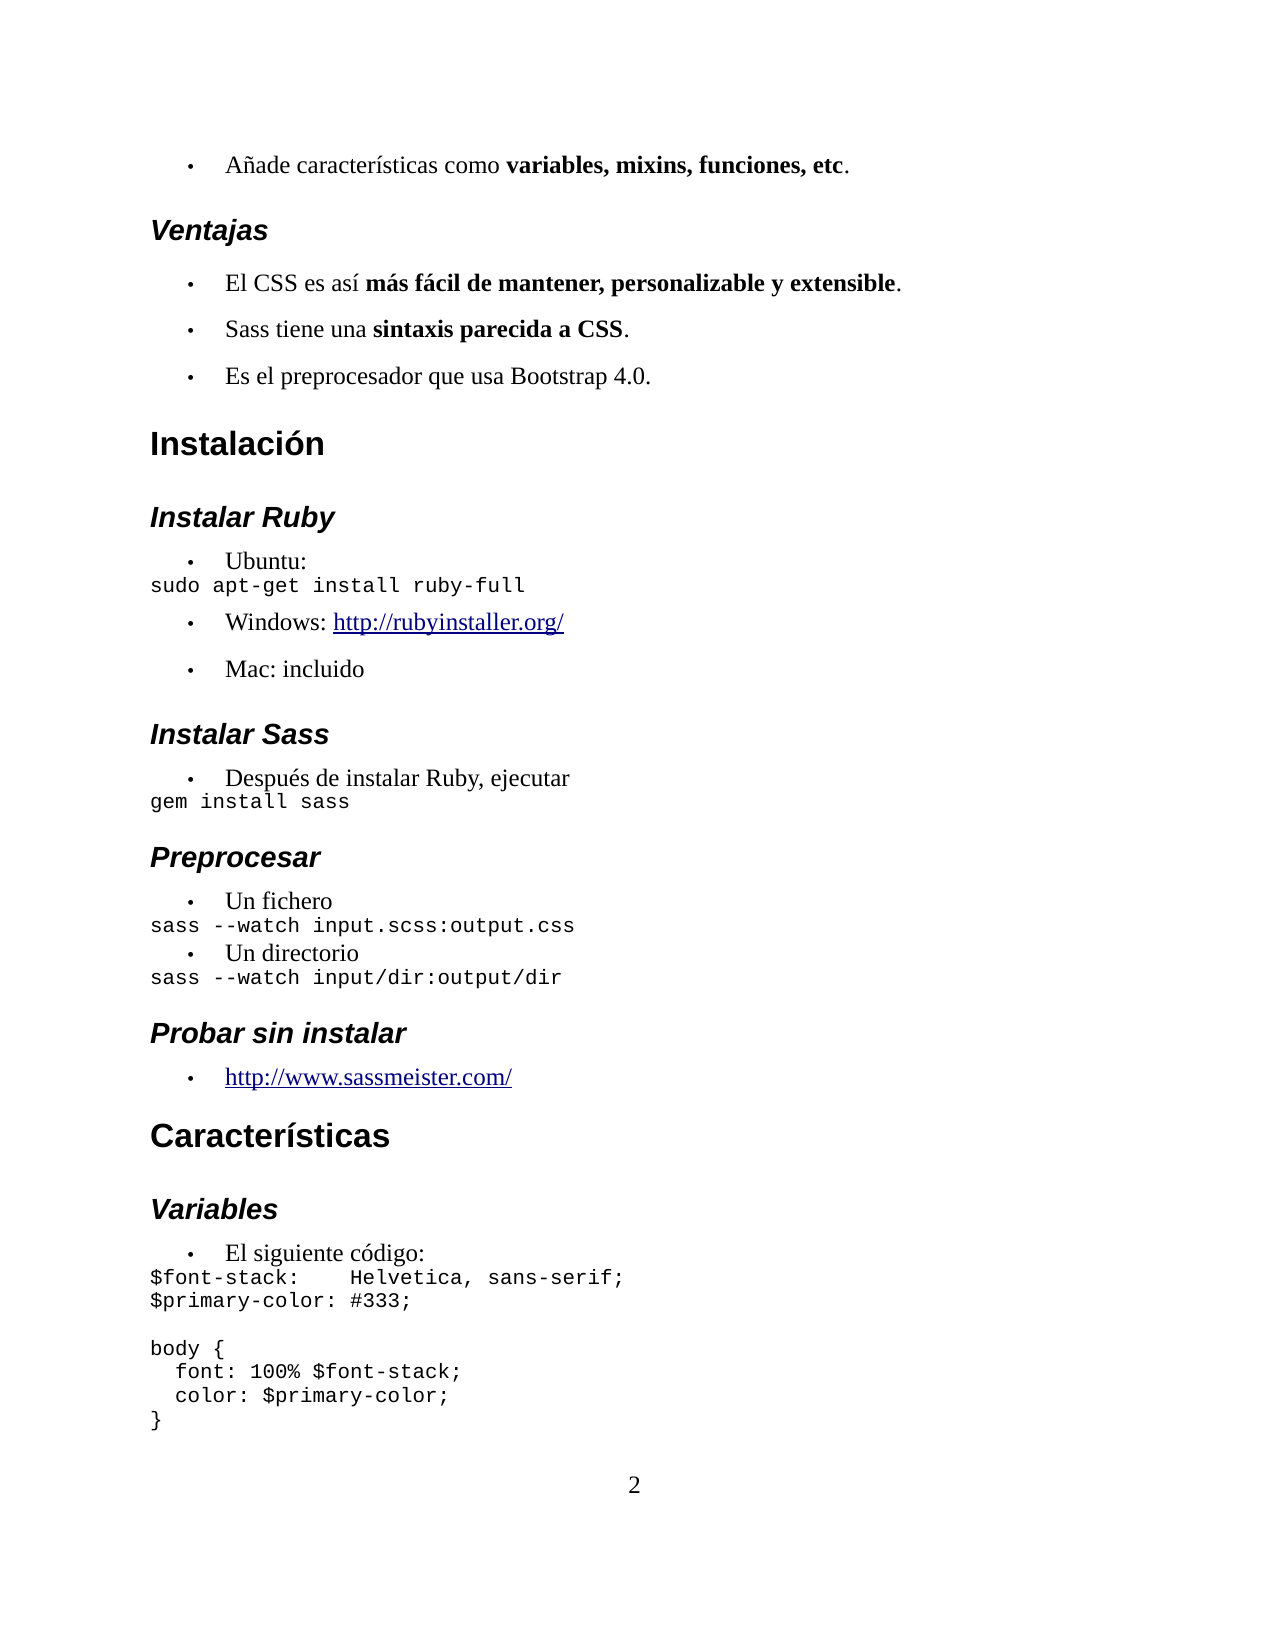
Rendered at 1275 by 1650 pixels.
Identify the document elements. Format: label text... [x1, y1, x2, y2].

list Es el preprocesador que usa Bootstrap 4.0. [187, 361, 1125, 390]
list Sass tiene una sintaxis parecida a CSS. [187, 314, 1125, 343]
text gem install sass [150, 791, 1125, 815]
list Después de instalar Ruby, ejecutar [187, 763, 1125, 791]
subtitle Instalación [150, 424, 1125, 462]
text color: $primary-color; [150, 1385, 1125, 1408]
list Añade características como variables, mixins, funciones, etc. [187, 150, 1125, 179]
subtitle Instalar Sass [150, 717, 1125, 750]
text $primary-color: #333; [150, 1290, 1125, 1314]
text sudo apt-get install ruby-full [150, 575, 1125, 598]
text sass --watch input.scss:output.css [150, 915, 1125, 938]
subtitle Probar sin instalar [150, 1016, 1125, 1049]
list http://www.sassmeister.com/ [187, 1062, 1125, 1091]
text body { [150, 1338, 1125, 1361]
list Un directorio [187, 938, 1125, 967]
list Un fichero [187, 886, 1125, 915]
text } [150, 1408, 1125, 1432]
list Ubuntu: [187, 546, 1125, 575]
subtitle Características [150, 1116, 1125, 1154]
list El siguiente código: [187, 1238, 1125, 1267]
subtitle Instalar Ruby [150, 500, 1125, 533]
list Windows: http://rubyinstaller.org/ [187, 607, 1125, 636]
text font: 100% $font-stack; [150, 1361, 1125, 1385]
list El CSS es así más fácil de mantener, personalizable y extensible. [187, 268, 1125, 296]
text $font-stack: Helvetica, sans-serif; [150, 1267, 1125, 1290]
subtitle Ventajas [150, 213, 1125, 246]
subtitle Variables [150, 1192, 1125, 1225]
subtitle Preprocesar [150, 840, 1125, 874]
list Mac: incluido [187, 654, 1125, 683]
text sass --watch input/dir:output/dir [150, 967, 1125, 991]
